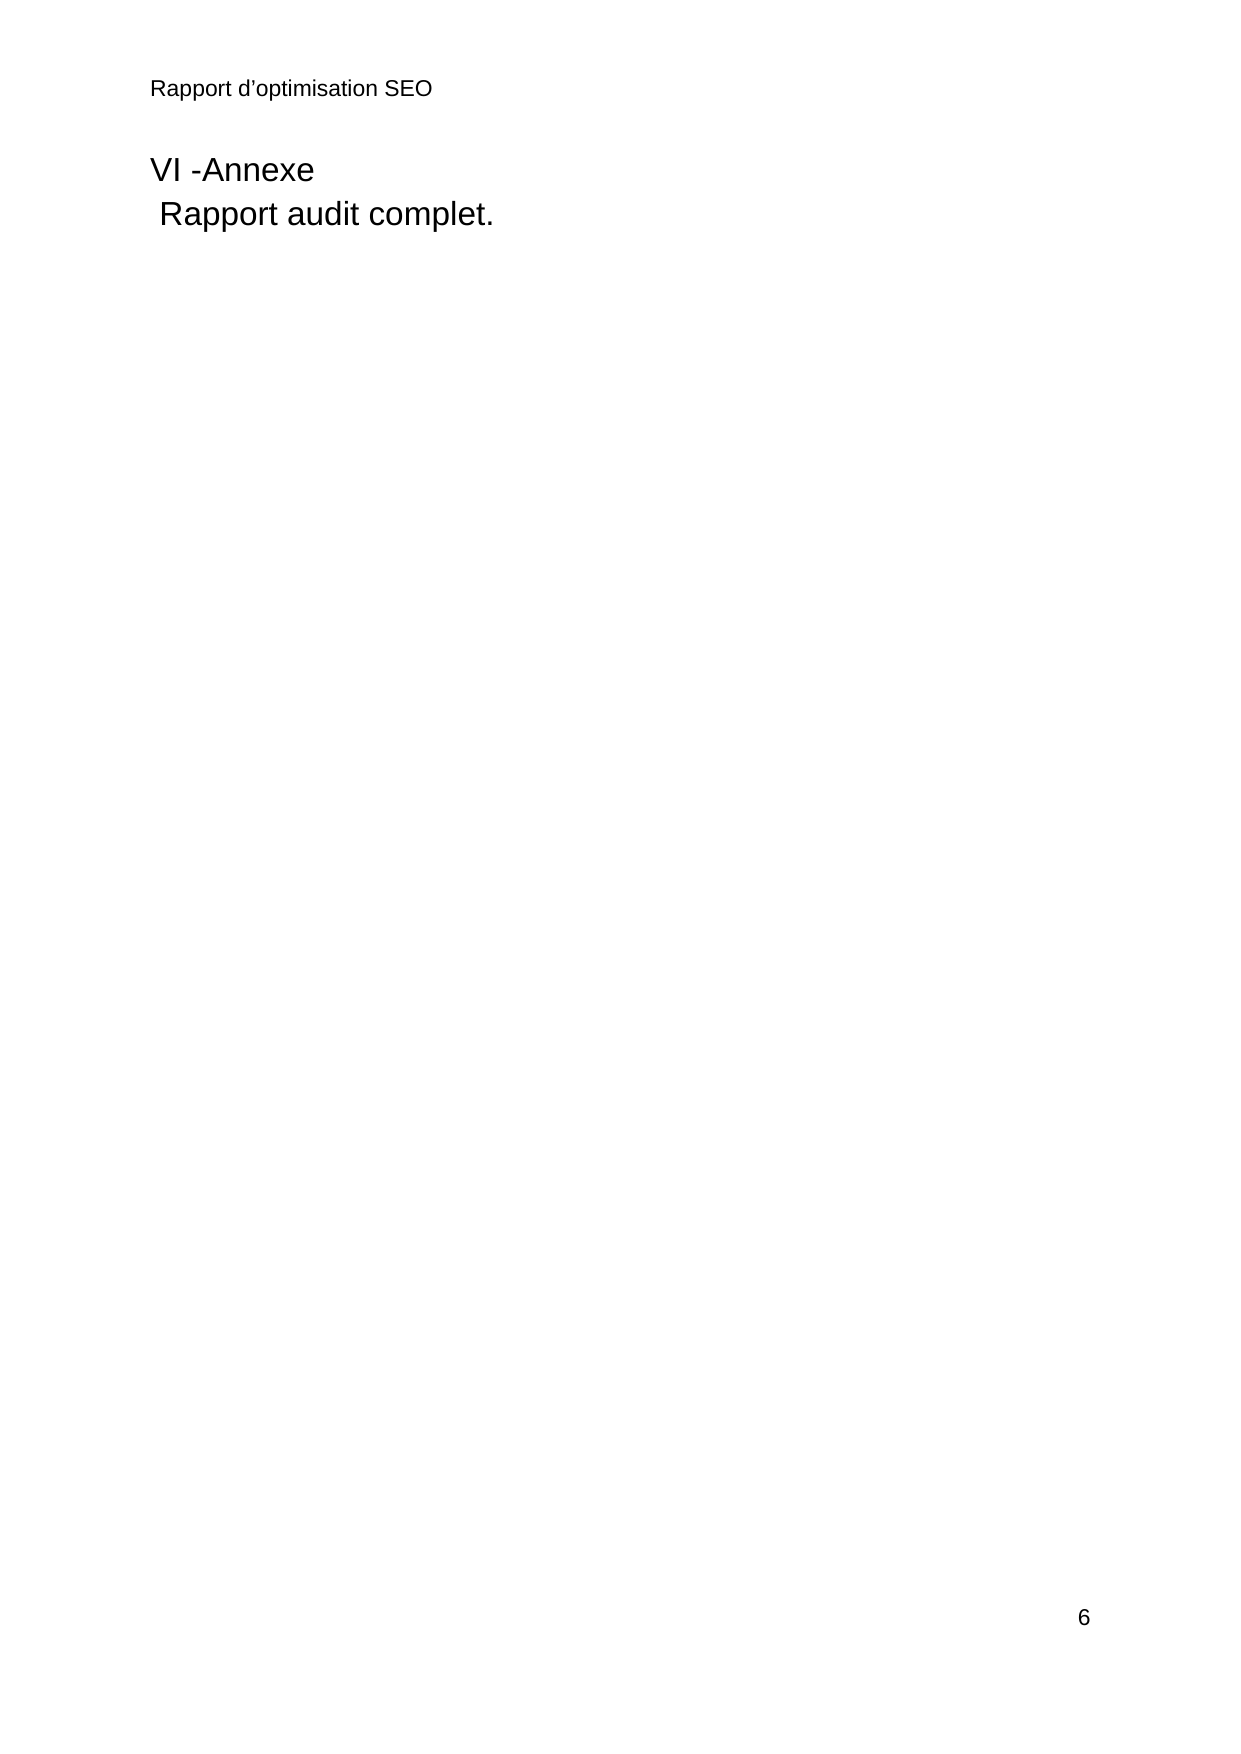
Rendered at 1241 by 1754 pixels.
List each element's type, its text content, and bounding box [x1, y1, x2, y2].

text VI -Annexe [150, 150, 1090, 188]
text Rapport audit complet. [150, 194, 1090, 233]
